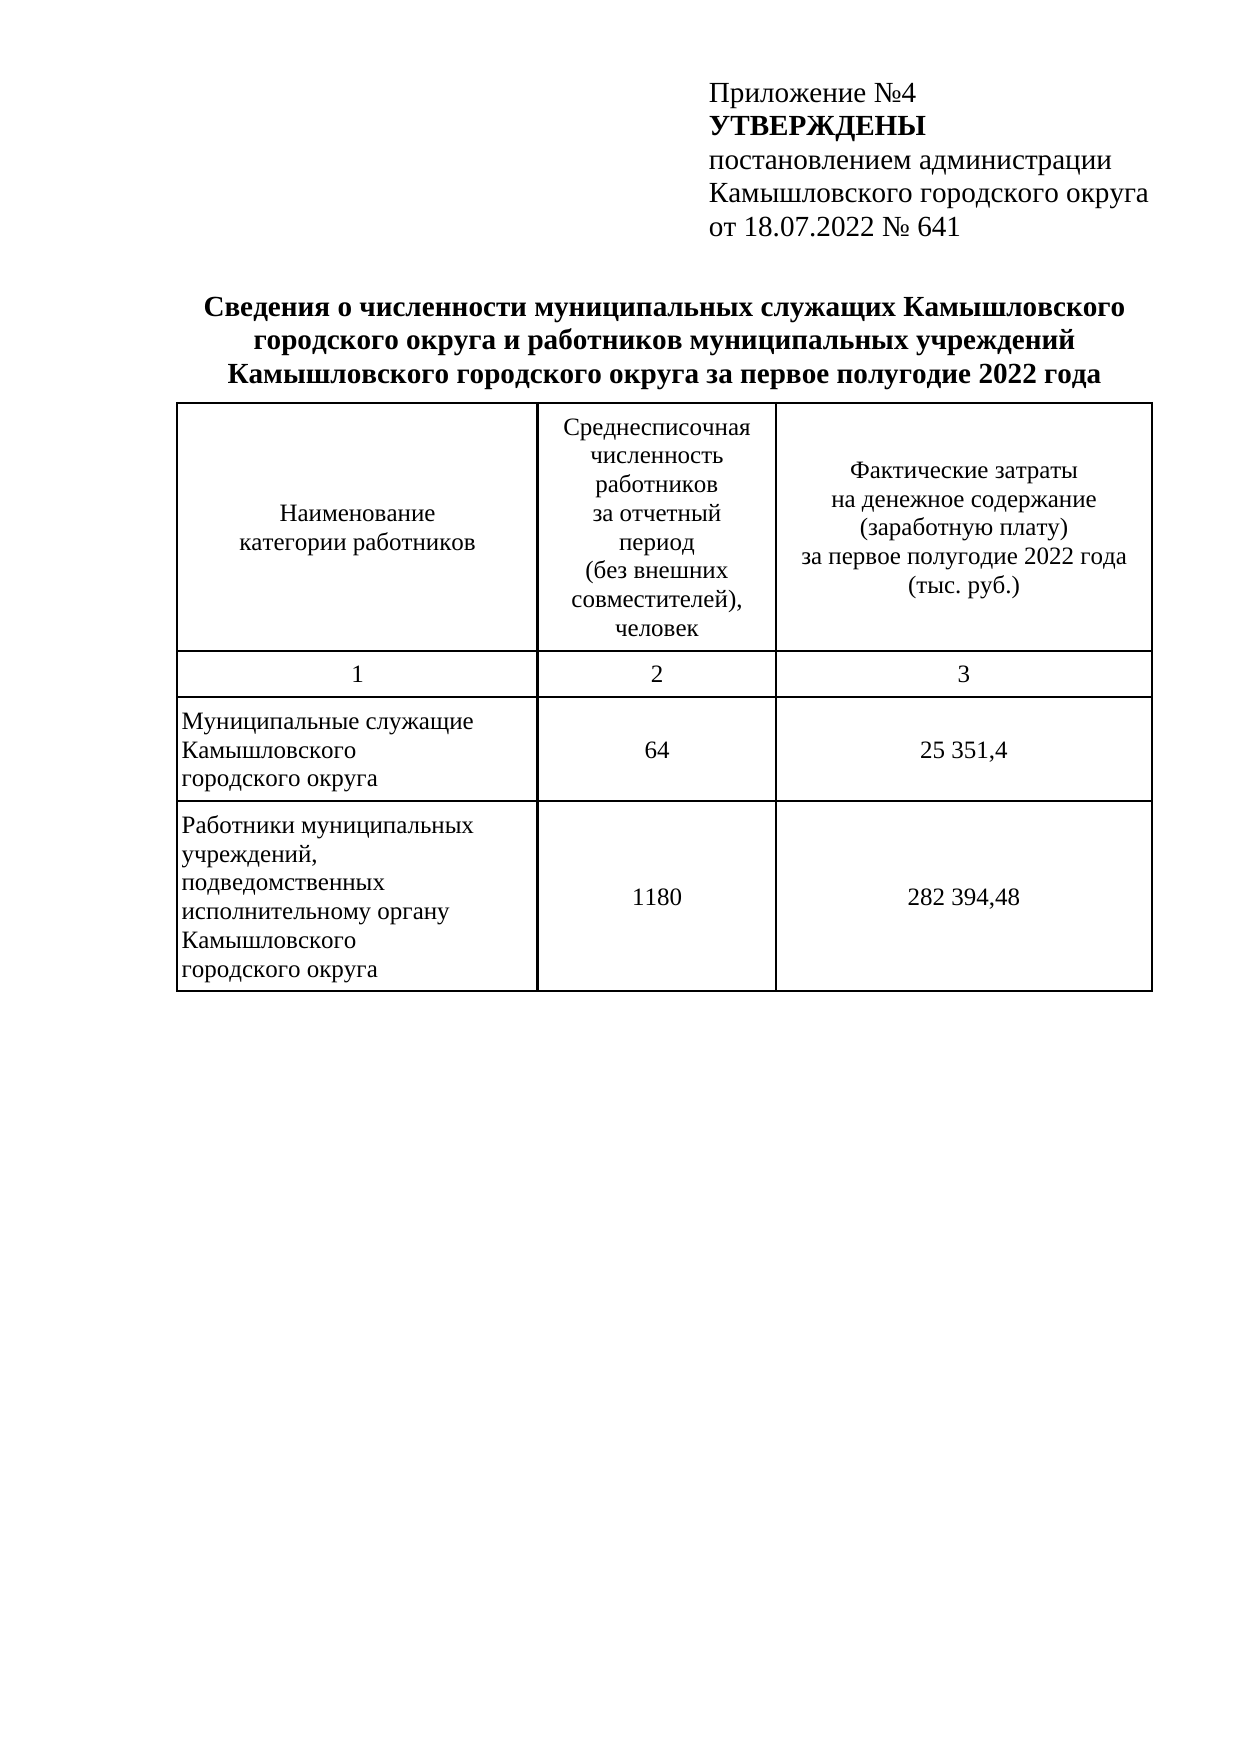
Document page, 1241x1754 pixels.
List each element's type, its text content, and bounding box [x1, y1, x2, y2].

table_cell 1 [178, 652, 536, 696]
table_cell 64 [539, 698, 775, 800]
table_cell 1180 [539, 802, 775, 990]
text Сведения о численности муниципальных служащих Камышловского городского округа и работников муниципальных учреждений Камышловского городского округа за первое полугодие 2022 года [177, 289, 1152, 389]
text Приложение №4 УТВЕРЖДЕНЫ [709, 75, 1152, 142]
table_cell 25 351,4 [777, 698, 1151, 800]
table_cell Муниципальные служащие Камышловского городского округа [178, 698, 536, 800]
table_cell Работники муниципальных учреждений, подведомственных исполнительному органу Камышловского городского округа [178, 802, 536, 990]
table_cell 2 [539, 652, 775, 696]
table_header Среднесписочная численность работников за отчетный период (без внешних совместителей), человек [539, 404, 775, 649]
text постановлением администрации Камышловского городского округа от 18.07.2022 № 641 [709, 142, 1152, 243]
table_header Наименование категории работников [178, 404, 536, 649]
table_cell 3 [777, 652, 1151, 696]
table_header Фактические затраты на денежное содержание (заработную плату) за первое полугодие 2022 года (тыс. руб.) [777, 404, 1151, 649]
table_cell 282 394,48 [777, 802, 1151, 990]
